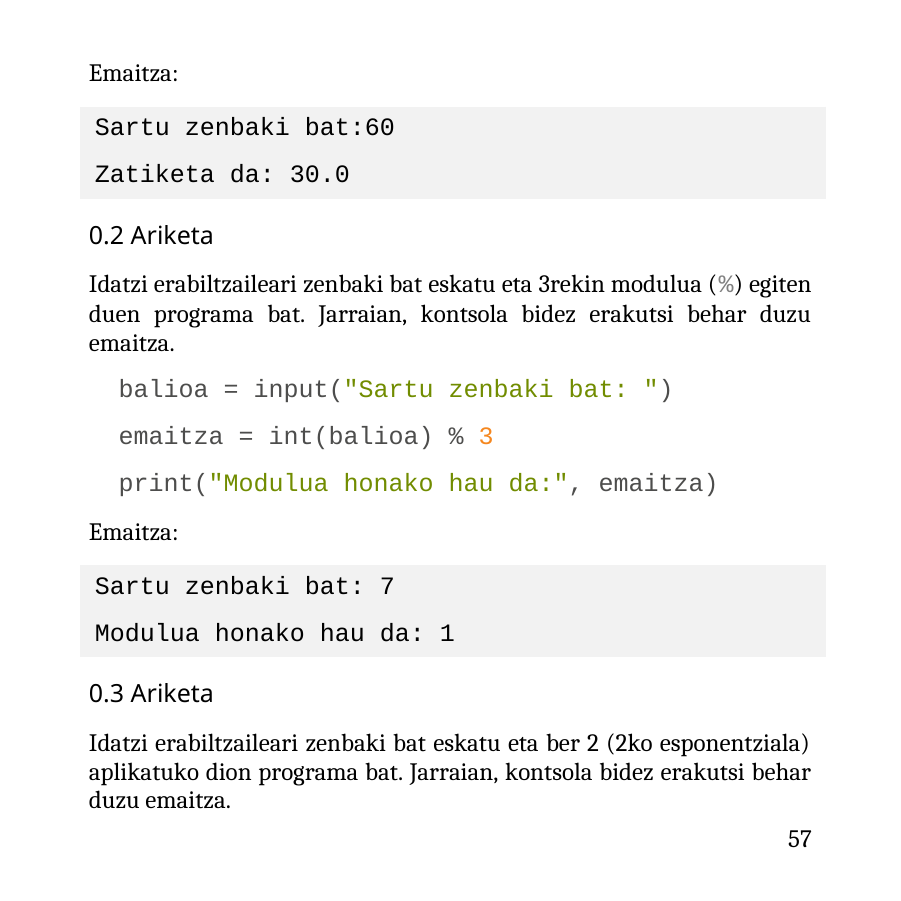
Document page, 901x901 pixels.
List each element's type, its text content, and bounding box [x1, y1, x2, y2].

text emaitza = int(balioa) % 3 [118, 423, 811, 452]
text Emaitza: [89, 518, 811, 546]
text Zatiketa da: 30.0 [86, 154, 820, 192]
text Modulua honako hau da: 1 [86, 612, 820, 651]
text balioa = input("Sartu zenbaki bat: ") [118, 376, 811, 405]
text 0.2 Ariketa [89, 217, 811, 251]
text 0.3 Ariketa [89, 676, 811, 710]
text Emaitza: [89, 59, 811, 88]
text Sartu zenbaki bat:60 [86, 113, 820, 143]
text Idatzi erabiltzaileari zenbaki bat eskatu eta 3rekin modulua (%) egiten duen programa bat. Jarraian, kontsola bidez erakutsi behar duzu emaitza. [89, 270, 811, 358]
text print("Modulua honako hau da:", emaitza) [118, 471, 811, 499]
text Sartu zenbaki bat: 7 [86, 571, 820, 602]
text Idatzi erabiltzaileari zenbaki bat eskatu eta ber 2 (2ko esponentziala) aplikatuko dion programa bat. Jarraian, kontsola bidez erakutsi behar duzu emaitza. [89, 729, 811, 815]
